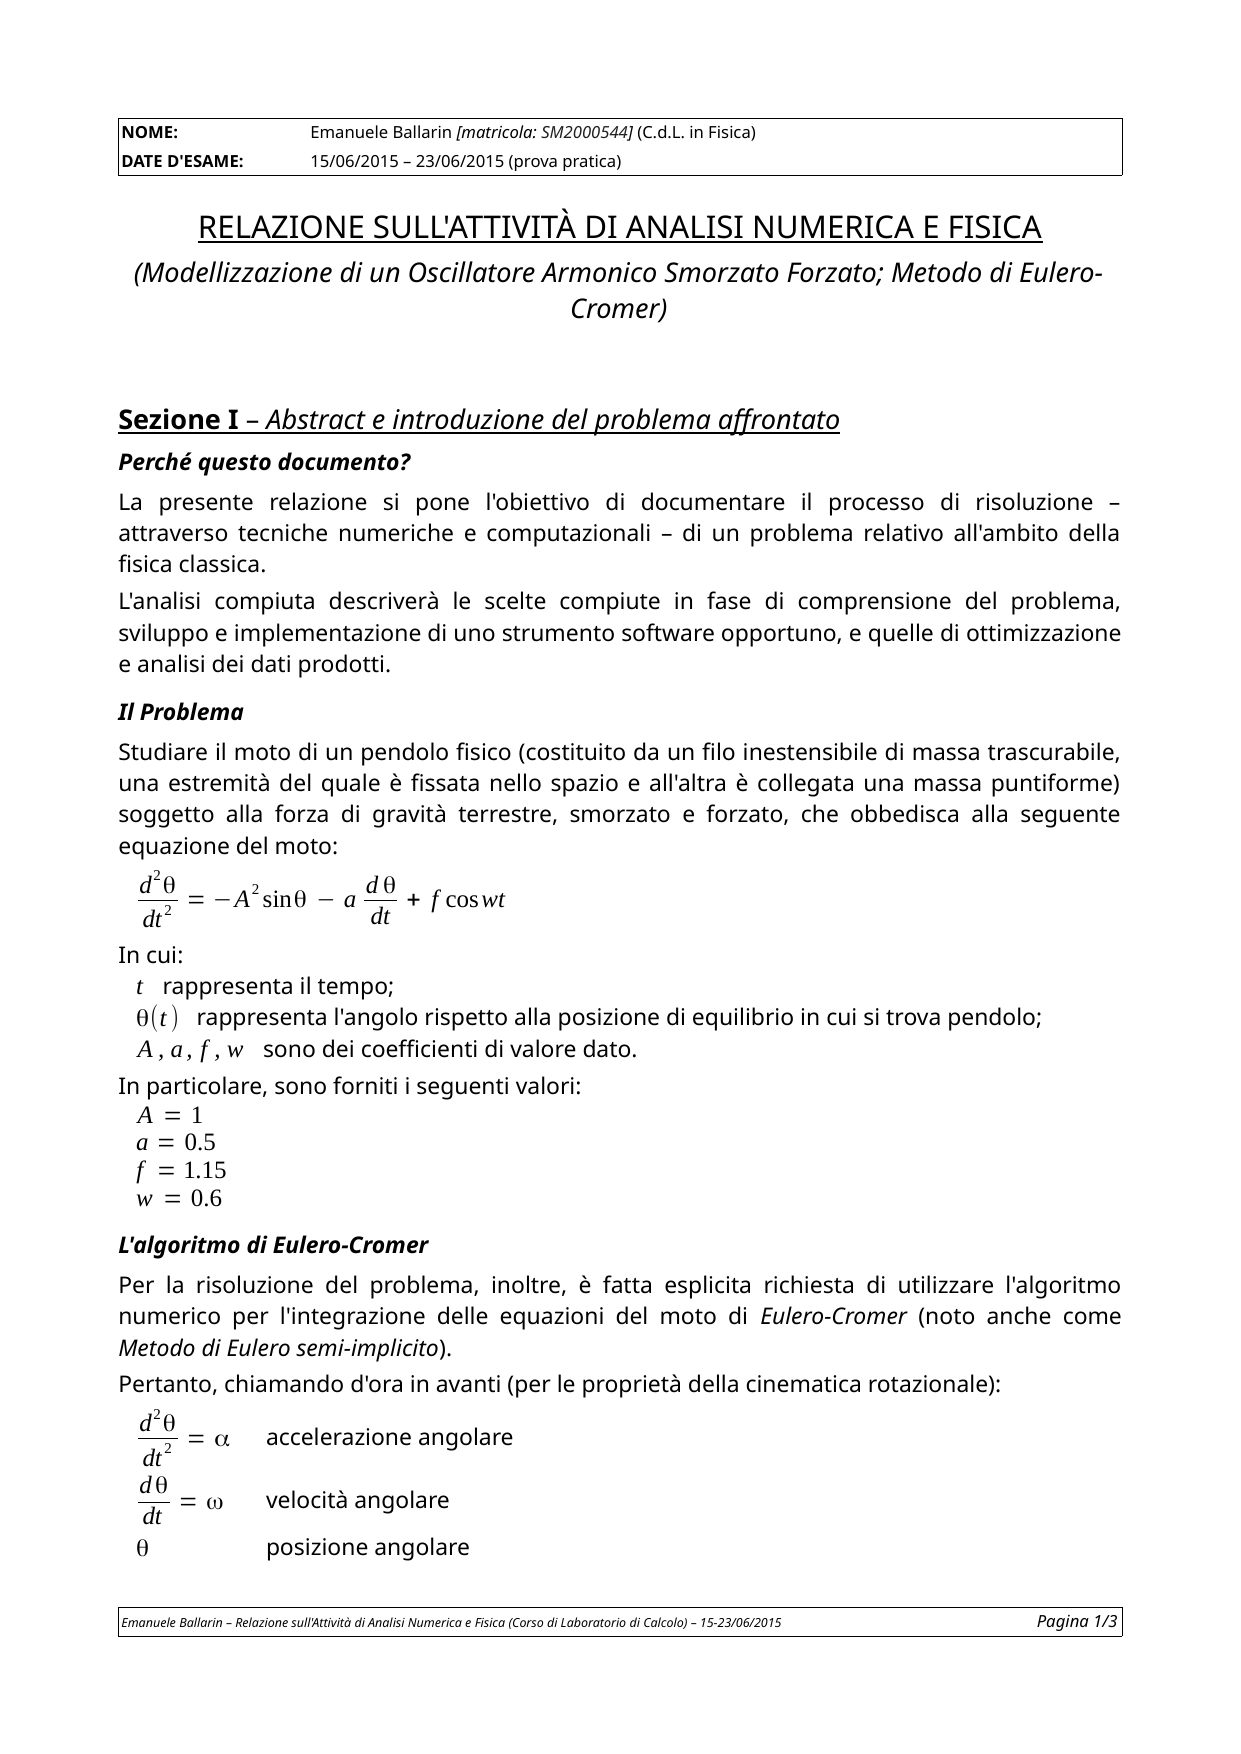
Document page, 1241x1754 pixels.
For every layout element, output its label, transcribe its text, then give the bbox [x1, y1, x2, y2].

text Studiare il moto di un pendolo fisico (costituito da un filo inestensibile di massa trascurabile, una estremità del quale è fissata nello spazio e all'altra è collegata una massa puntiforme) soggetto alla forza di gravità terrestre, smorzato e forzato, che obbedisca alla seguente equazione del moto: [118, 736, 1122, 861]
text In cui: [118, 939, 1122, 970]
text L'algoritmo di Eulero-Cromer [118, 1229, 1122, 1260]
text In particolare, sono forniti i seguenti valori: [118, 1070, 1122, 1101]
text sono dei coefficienti di valore dato. [118, 1033, 1122, 1064]
text (Modellizzazione di un Oscillatore Armonico Smorzato Forzato; Metodo di Eulero-Cromer) [118, 253, 1122, 327]
text rappresenta il tempo; [118, 970, 1122, 1001]
text Il Problema [118, 696, 1122, 727]
text accelerazione angolare [118, 1405, 1122, 1472]
text Pertanto, chiamando d'ora in avanti (per le proprietà della cinematica rotazionale): [118, 1368, 1122, 1400]
text rappresenta l'angolo rispetto alla posizione di equilibrio in cui si trova pendolo; [118, 1001, 1122, 1033]
text RELAZIONE SULL'ATTIVITÀ DI ANALISI NUMERICA E FISICA [118, 205, 1122, 247]
text L'analisi compiuta descriverà le scelte compiute in fase di comprensione del problema, sviluppo e implementazione di uno strumento software opportuno, e quelle di ottimizzazione e analisi dei dati prodotti. [118, 585, 1122, 679]
text posizione angolare [118, 1531, 1122, 1562]
text Perché questo documento? [118, 446, 1122, 477]
text Per la risoluzione del problema, inoltre, è fatta esplicita richiesta di utilizzare l'algoritmo numerico per l'integrazione delle equazioni del moto di Eulero-Cromer (noto anche come Metodo di Eulero semi-implicito). [118, 1269, 1122, 1363]
text Sezione I – Abstract e introduzione del problema affrontato [118, 401, 1122, 437]
text La presente relazione si pone l'obiettivo di documentare il processo di risoluzione – attraverso tecniche numeriche e computazionali – di un problema relativo all'ambito della fisica classica. [118, 486, 1122, 579]
text velocità angolare [118, 1472, 1122, 1531]
